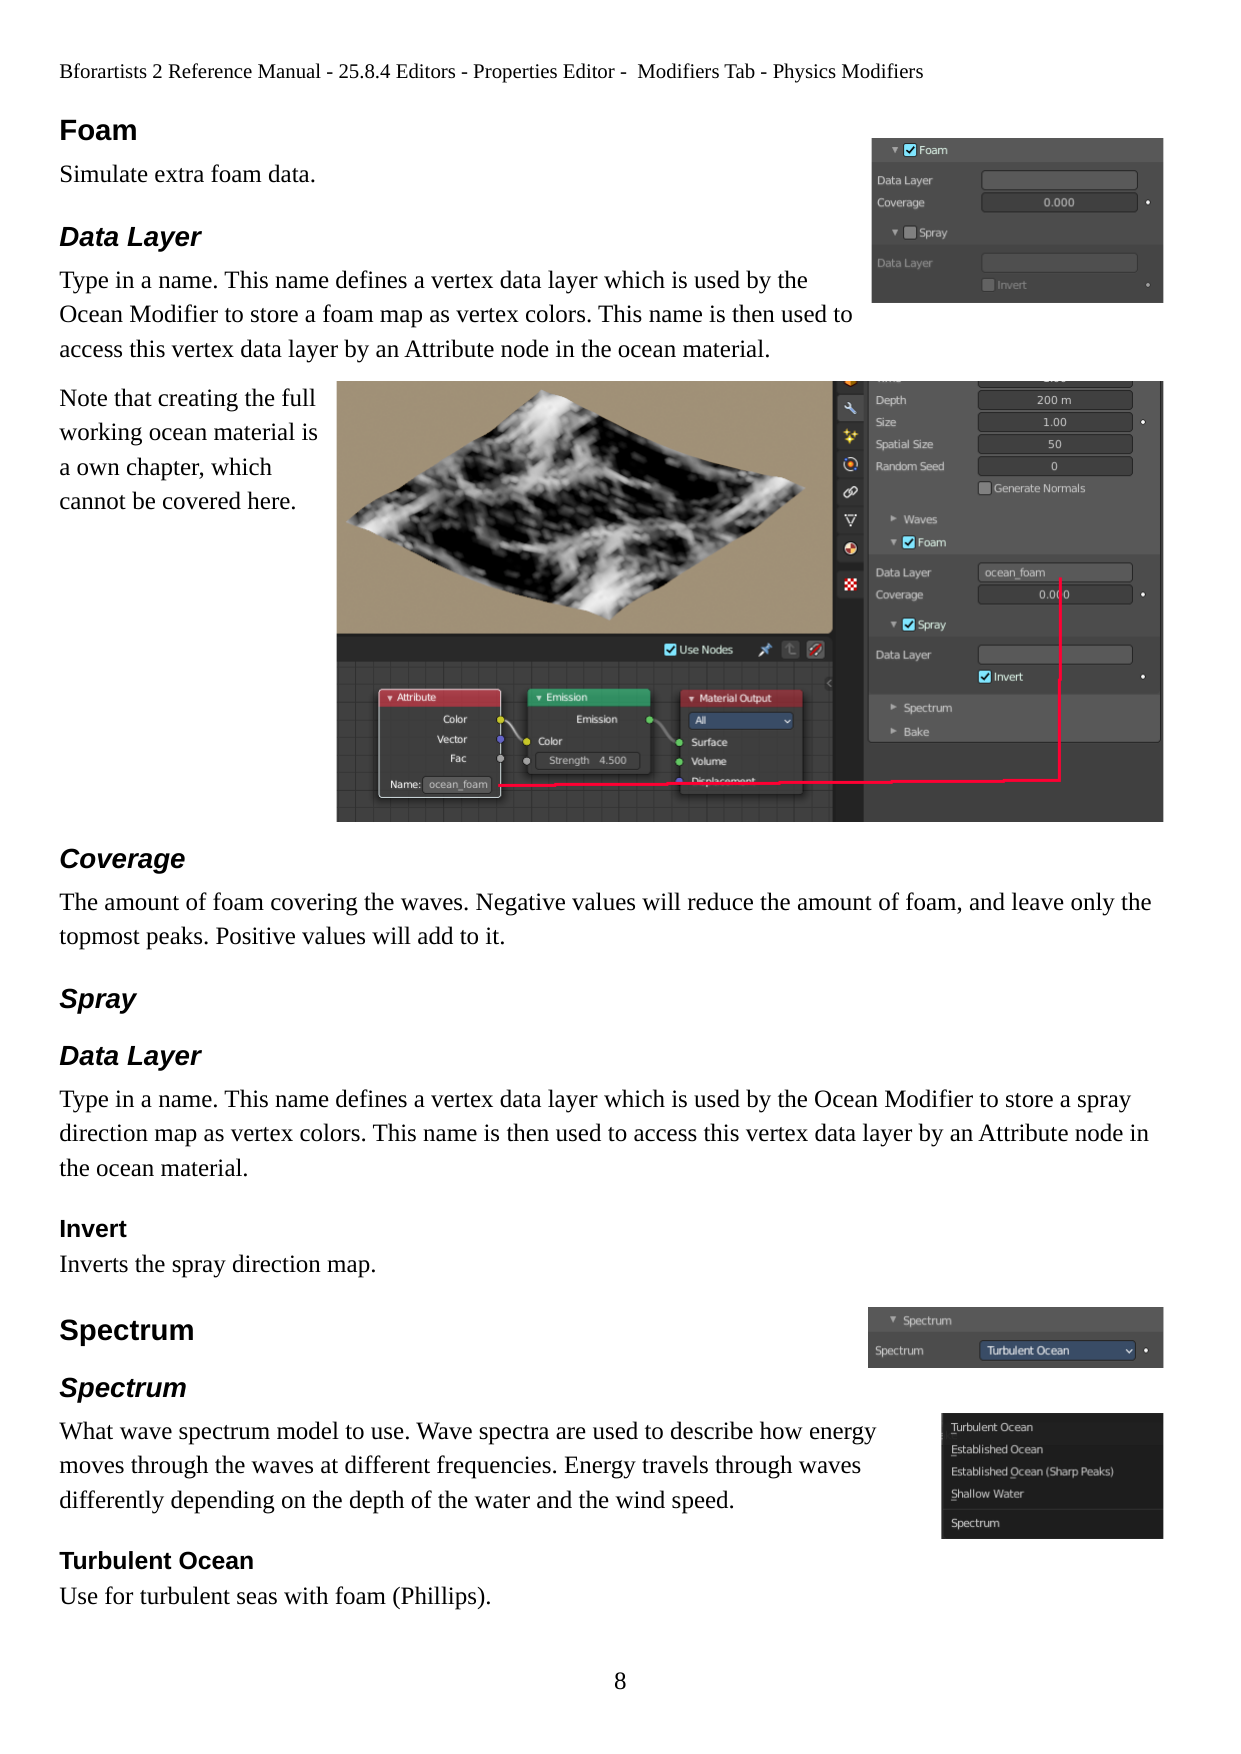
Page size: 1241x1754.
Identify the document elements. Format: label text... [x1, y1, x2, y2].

text What wave spectrum model to use. Wave spectra are used to describe how energy moves through the waves at different frequencies. Energy travels through waves differently depending on the depth of the water and the wind speed. [59, 1416, 941, 1514]
subtitle Invert [59, 1214, 1181, 1243]
subtitle Turbulent Ocean [59, 1546, 1181, 1575]
subtitle Coverage [59, 842, 1181, 874]
subtitle Spectrum [59, 1313, 868, 1347]
text Type in a name. This name defines a vertex data layer which is used by the Ocean Modifier to store a spray direction map as vertex colors. This name is then used to access this vertex data layer by an Attribute node in the ocean material. [59, 1084, 1181, 1182]
subtitle Data Layer [59, 1039, 1181, 1071]
text Type in a name. This name defines a vertex data layer which is used by the Ocean Modifier to store a foam map as vertex colors. This name is then used to access this vertex data layer by an Attribute node in the ocean material. [59, 265, 1181, 362]
text Simulate extra foam data. [59, 159, 871, 188]
subtitle [1164, 1313, 1181, 1347]
picture [868, 1307, 1164, 1368]
text Note that creating the full working ocean material is a own chapter, which cannot be covered here. [59, 383, 336, 515]
text Inverts the spray direction map. [59, 1249, 1181, 1278]
picture [871, 138, 1164, 303]
text The amount of foam covering the waves. Negative values will reduce the amount of foam, and leave only the topmost peaks. Positive values will add to it. [59, 887, 1181, 950]
subtitle Spectrum [59, 1372, 1181, 1403]
subtitle Foam [59, 113, 1181, 146]
text [1164, 383, 1181, 515]
picture [336, 381, 1164, 822]
subtitle Spray [59, 983, 1181, 1014]
subtitle [1164, 220, 1181, 252]
text Use for turbulent seas with foam (Phillips). [59, 1581, 1181, 1610]
picture [941, 1413, 1164, 1539]
subtitle Data Layer [59, 220, 871, 252]
